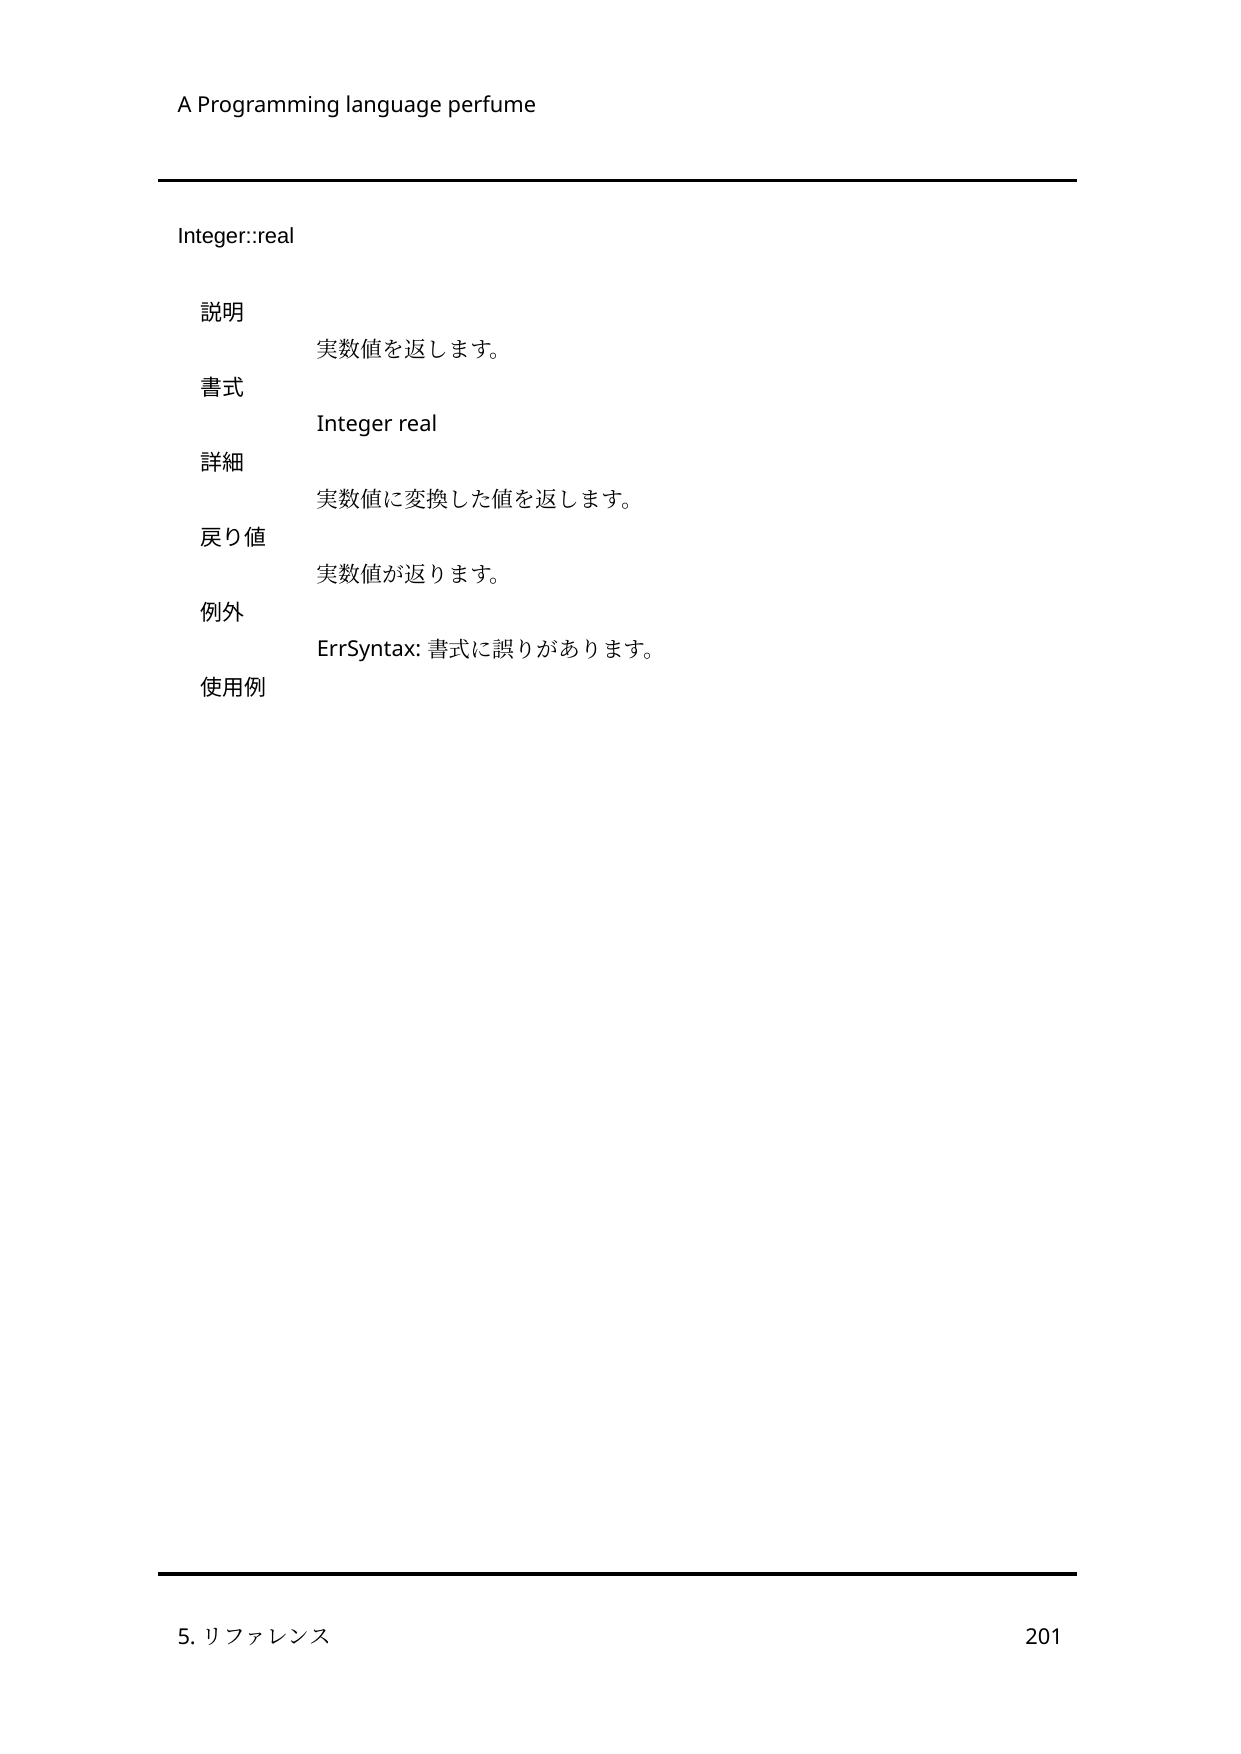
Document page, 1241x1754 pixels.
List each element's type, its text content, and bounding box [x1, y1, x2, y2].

table_header 実数値を返します。 [317, 292, 1063, 367]
table_cell Integer real [317, 367, 1063, 442]
table_cell 詳細 [200, 442, 317, 517]
table_header 説明 [200, 292, 317, 367]
table_cell 書式 [200, 367, 317, 442]
table_cell ErrSyntax: 書式に誤りがあります。 [317, 592, 1063, 667]
table_cell 実数値が返ります。 [317, 517, 1063, 592]
table_cell 使用例 [200, 667, 317, 742]
table_cell 戻り値 [200, 517, 317, 592]
table_cell [317, 667, 1063, 742]
table_cell 例外 [200, 592, 317, 667]
table_cell 実数値に変換した値を返します。 [317, 442, 1063, 517]
subtitle Integer::real [177, 217, 1063, 254]
